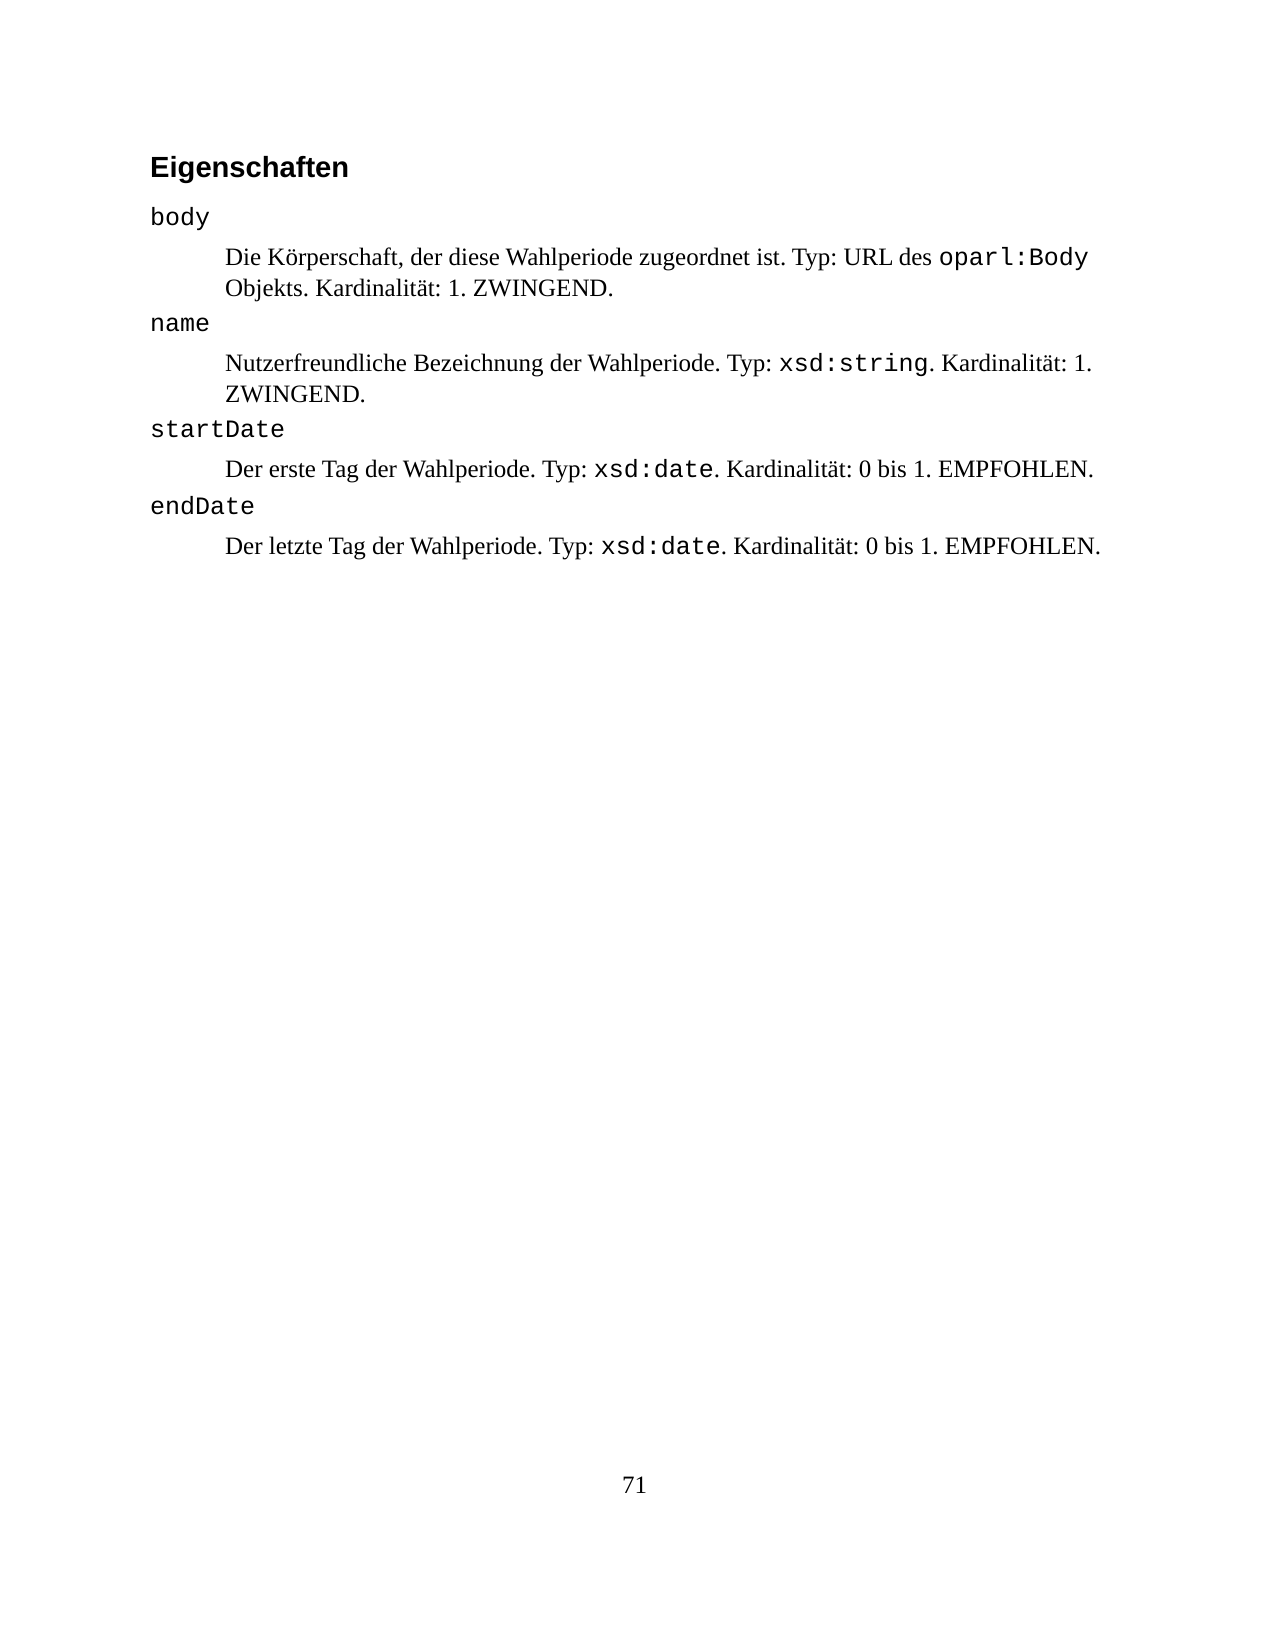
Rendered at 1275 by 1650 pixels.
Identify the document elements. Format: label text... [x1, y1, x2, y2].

text name [150, 311, 1125, 339]
text startDate [150, 417, 1125, 445]
text Die Körperschaft, der diese Wahlperiode zugeordnet ist. Typ: URL des oparl:Body Objekts. Kardinalität: 1. ZWINGEND. [225, 242, 1125, 302]
text Der erste Tag der Wahlperiode. Typ: xsd:date. Kardinalität: 0 bis 1. EMPFOHLEN. [225, 454, 1125, 485]
text endDate [150, 494, 1125, 522]
text body [150, 205, 1125, 233]
text Der letzte Tag der Wahlperiode. Typ: xsd:date. Kardinalität: 0 bis 1. EMPFOHLEN. [225, 531, 1125, 562]
subtitle Eigenschaften [150, 150, 1125, 183]
text Nutzerfreundliche Bezeichnung der Wahlperiode. Typ: xsd:string. Kardinalität: 1. ZWINGEND. [225, 348, 1125, 408]
